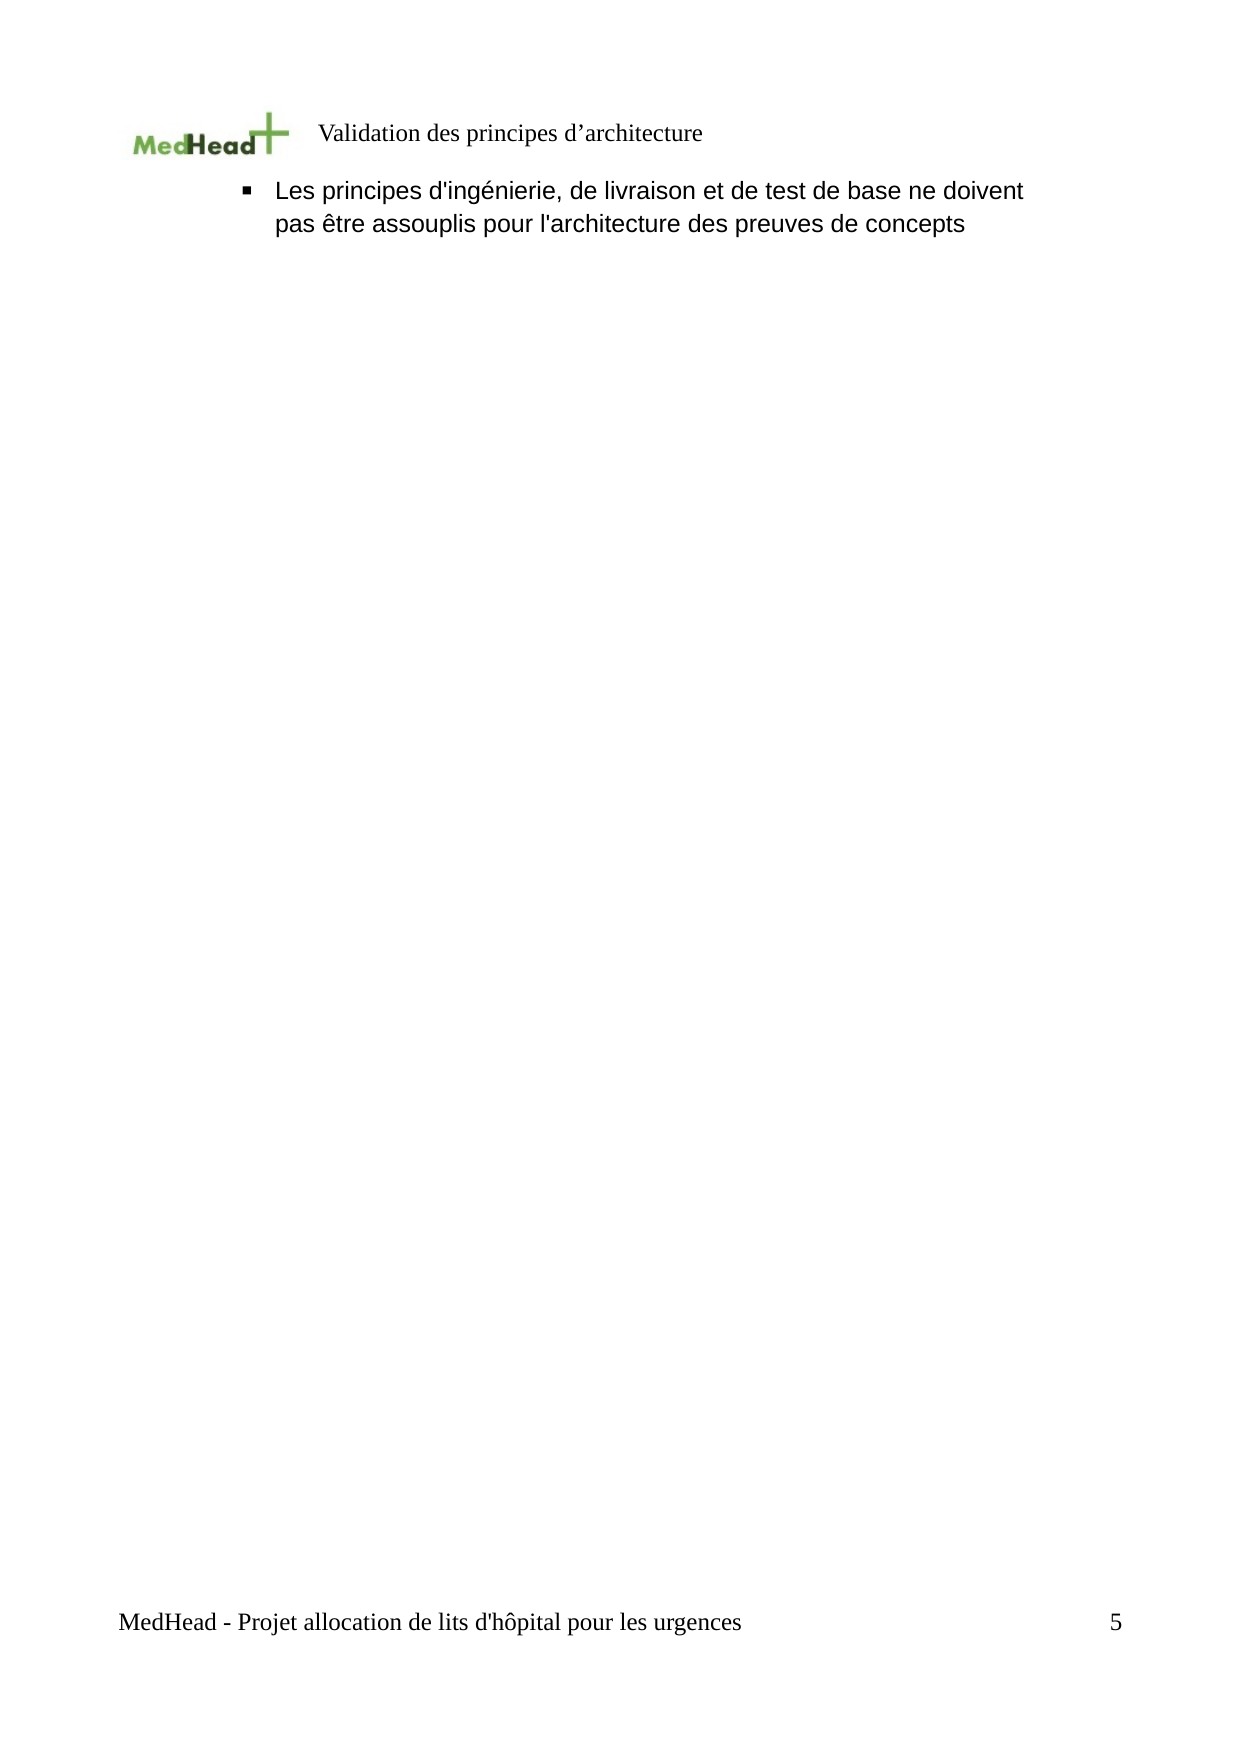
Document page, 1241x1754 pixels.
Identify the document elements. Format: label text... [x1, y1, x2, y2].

picture [118, 105, 305, 160]
list Les principes d'ingénierie, de livraison et de test de base ne doivent pas être assouplis pour l'architecture des preuves de concepts [237, 176, 1122, 238]
